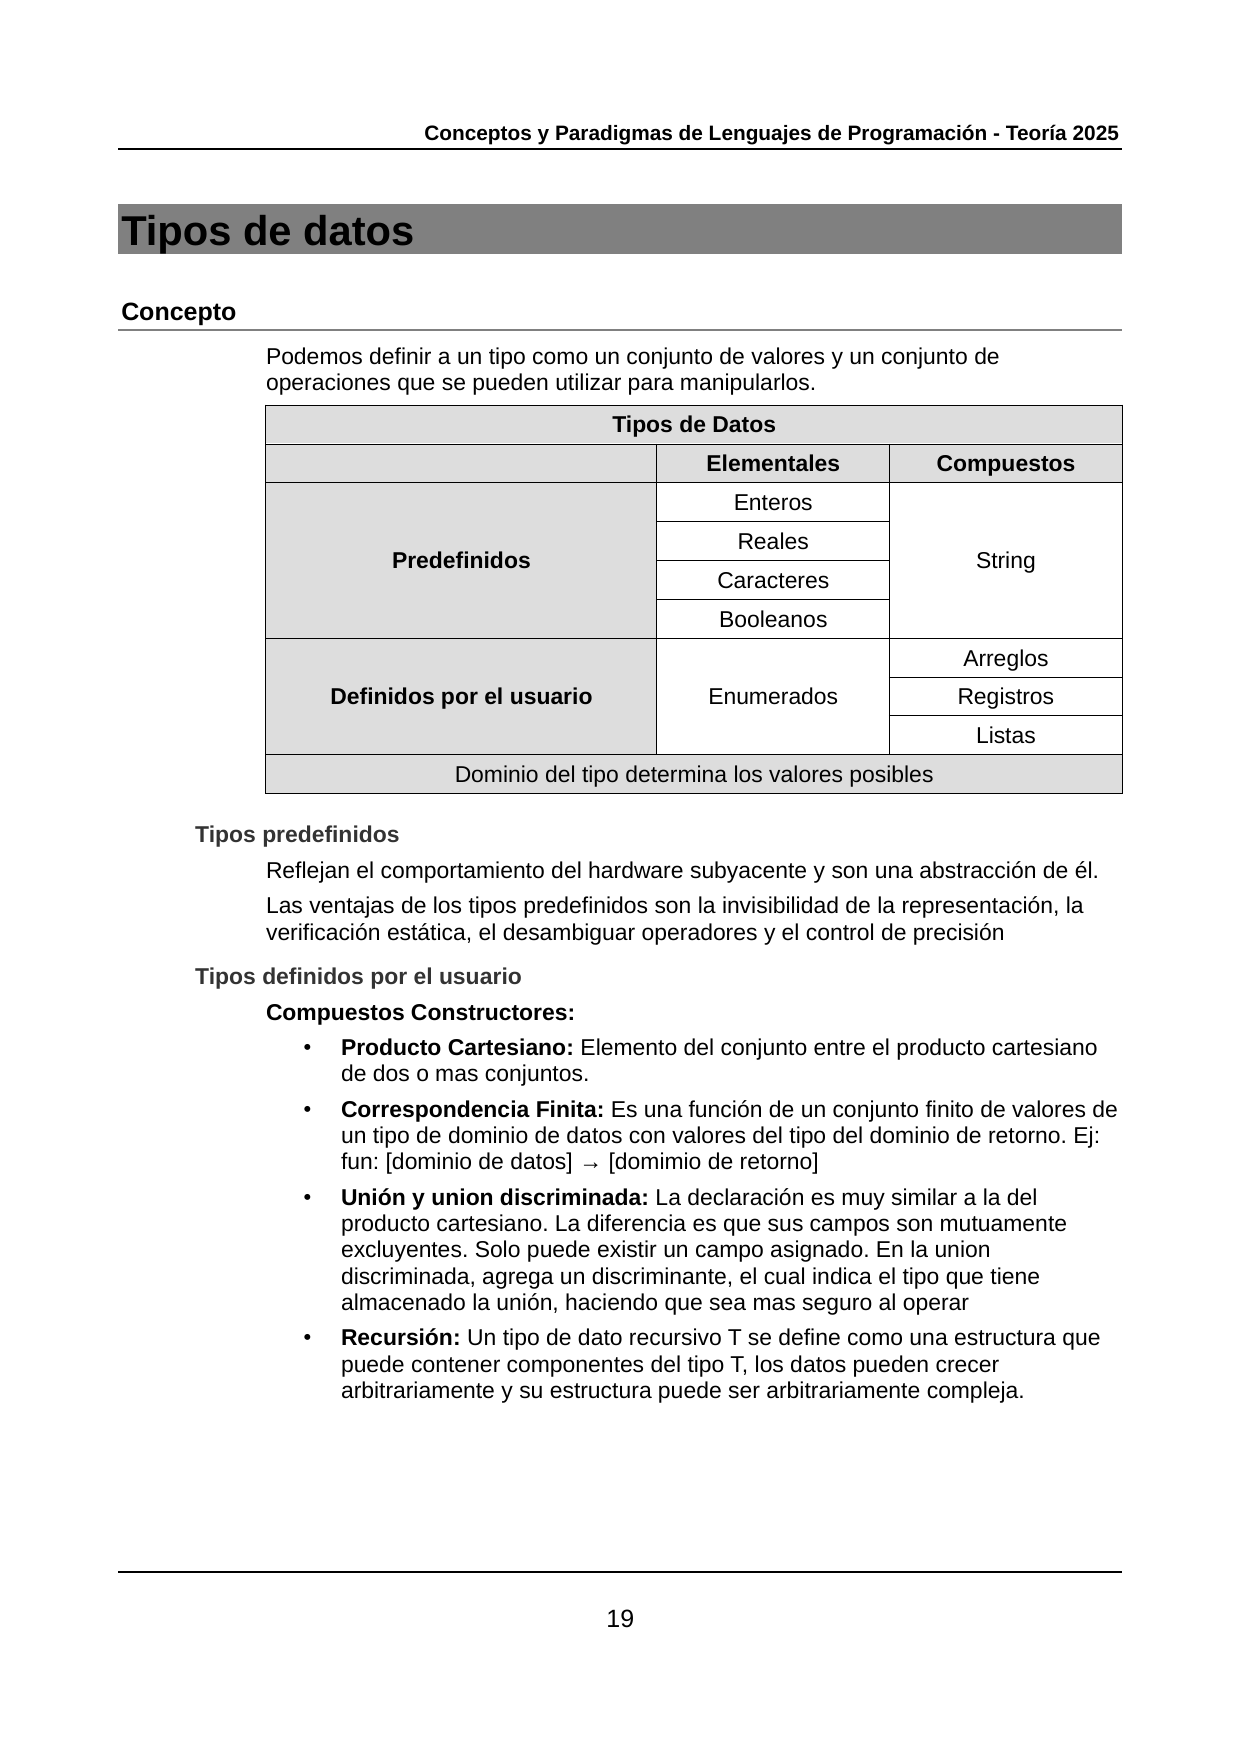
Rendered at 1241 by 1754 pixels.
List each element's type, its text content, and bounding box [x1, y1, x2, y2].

table_cell Enumerados [657, 639, 889, 754]
table_cell Booleanos [657, 600, 889, 638]
table_cell [266, 445, 656, 482]
subtitle Tipos de datos [118, 204, 1122, 254]
table_cell String [890, 483, 1122, 638]
list Correspondencia Finita: Es una función de un conjunto finito de valores de un tipo de dominio de datos con valores del tipo del dominio de retorno. Ej: fun: [dominio de datos] → [domimio de retorno] [303, 1096, 1122, 1175]
table_cell Definidos por el usuario [266, 639, 656, 754]
subtitle Tipos definidos por el usuario [192, 960, 1122, 992]
list Producto Cartesiano: Elemento del conjunto entre el producto cartesiano de dos o mas conjuntos. [303, 1034, 1122, 1087]
table_cell Caracteres [657, 561, 889, 599]
list Unión y union discriminada: La declaración es muy similar a la del producto cartesiano. La diferencia es que sus campos son mutuamente excluyentes. Solo puede existir un campo asignado. En la union discriminada, agrega un discriminante, el cual indica el tipo que tiene almacenado la unión, haciendo que sea mas seguro al operar [303, 1183, 1122, 1315]
text Las ventajas de los tipos predefinidos son la invisibilidad de la representación, la verificación estática, el desambiguar operadores y el control de precisión [266, 892, 1122, 945]
table_header Tipos de Datos [266, 406, 1122, 443]
table_cell Compuestos [890, 445, 1122, 482]
table_cell Enteros [657, 483, 889, 521]
table_cell Dominio del tipo determina los valores posibles [266, 755, 1122, 793]
subtitle Tipos predefinidos [192, 818, 1122, 851]
table_cell Listas [890, 716, 1122, 754]
table_cell Registros [890, 678, 1122, 715]
subtitle Concepto [118, 294, 1122, 329]
table_cell Arreglos [890, 639, 1122, 677]
table_cell Reales [657, 522, 889, 560]
list Recursión: Un tipo de dato recursivo T se define como una estructura que puede contener componentes del tipo T, los datos pueden crecer arbitrariamente y su estructura puede ser arbitrariamente compleja. [303, 1324, 1122, 1403]
text Compuestos Constructores: [266, 999, 1122, 1025]
text Reflejan el comportamiento del hardware subyacente y son una abstracción de él. [266, 857, 1122, 883]
table_cell Elementales [657, 445, 889, 482]
table_cell Predefinidos [266, 483, 656, 638]
text Podemos definir a un tipo como un conjunto de valores y un conjunto de operaciones que se pueden utilizar para manipularlos. [266, 343, 1122, 396]
